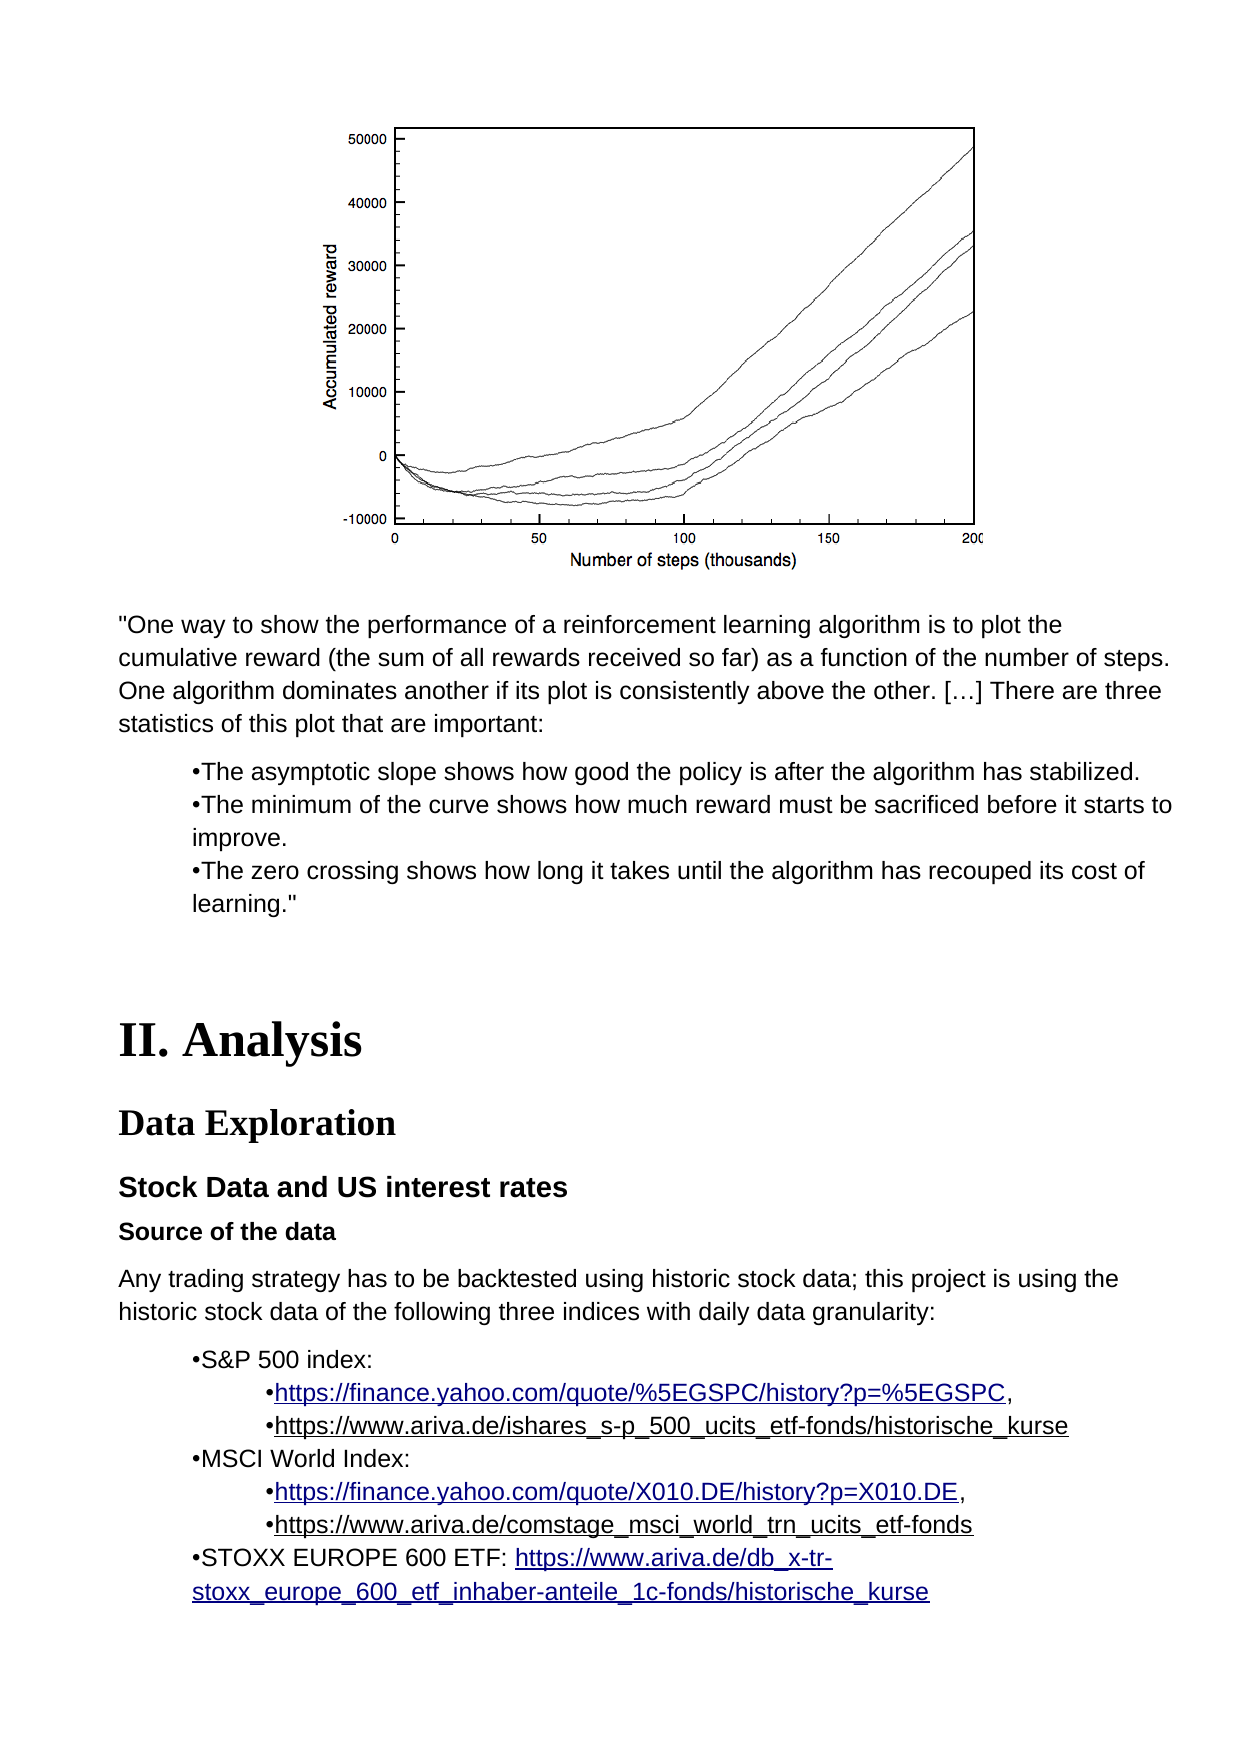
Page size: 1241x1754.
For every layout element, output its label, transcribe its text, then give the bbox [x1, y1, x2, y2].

list STOXX EUROPE 600 ETF: https://www.ariva.de/db_x-tr-stoxx_europe_600_etf_inhaber-anteile_1c-fonds/historische_kurse [118, 1543, 1181, 1605]
list https://www.ariva.de/comstage_msci_world_trn_ucits_etf-fonds [118, 1510, 1181, 1539]
list The minimum of the curve shows how much reward must be sacrificed before it starts to improve. [118, 790, 1181, 852]
picture [316, 118, 983, 606]
subtitle II. Analysis [118, 1009, 1181, 1067]
list https://finance.yahoo.com/quote/%5EGSPC/history?p=%5EGSPC, [118, 1378, 1181, 1407]
subtitle Data Exploration [118, 1100, 1181, 1143]
text Any trading strategy has to be backtested using historic stock data; this project is using the historic stock data of the following three indices with daily data granularity: [118, 1264, 1181, 1326]
text "One way to show the performance of a reinforcement learning algorithm is to plot the cumulative reward (the sum of all rewards received so far) as a function of the number of steps. One algorithm dominates another if its plot is consistently above the other. […] There are three statistics of this plot that are important: [118, 606, 1181, 738]
subtitle Stock Data and US interest rates [118, 1170, 1181, 1204]
text Source of the data [118, 1216, 1181, 1245]
list The zero crossing shows how long it takes until the algorithm has recouped its cost of learning." [118, 856, 1181, 918]
list The asymptotic slope shows how good the policy is after the algorithm has stabilized. [118, 757, 1181, 786]
list https://www.ariva.de/ishares_s-p_500_ucits_etf-fonds/historische_kurse [118, 1411, 1181, 1440]
list https://finance.yahoo.com/quote/X010.DE/history?p=X010.DE, [118, 1477, 1181, 1506]
list MSCI World Index: [118, 1444, 1181, 1473]
list S&P 500 index: [118, 1345, 1181, 1373]
